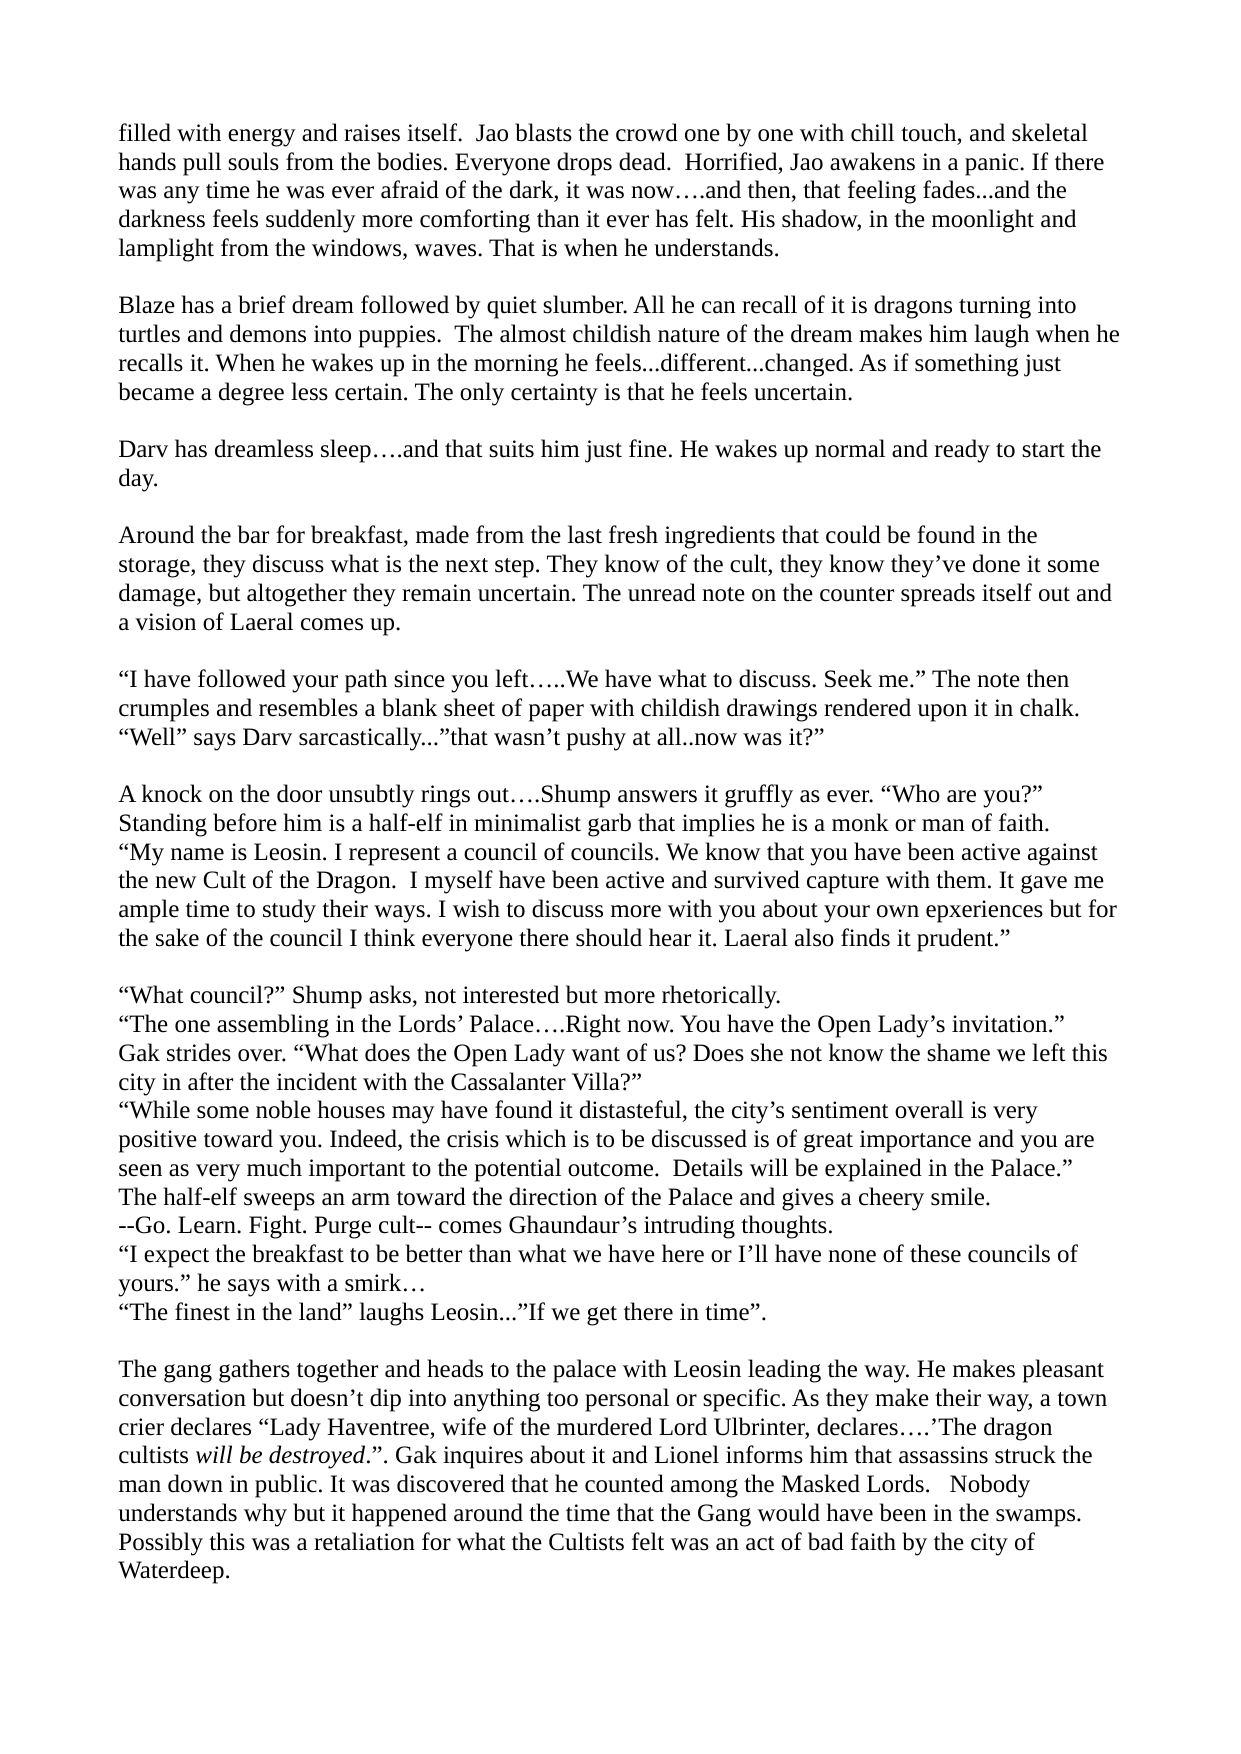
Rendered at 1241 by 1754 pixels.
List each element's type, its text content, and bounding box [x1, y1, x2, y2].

text “I have followed your path since you left…..We have what to discuss. Seek me.” The note then crumples and resembles a blank sheet of paper with childish drawings rendered upon it in chalk. [118, 664, 1122, 722]
text “I expect the breakfast to be better than what we have here or I’ll have none of these councils of yours.” he says with a smirk… [118, 1239, 1122, 1297]
text “While some noble houses may have found it distasteful, the city’s sentiment overall is very positive toward you. Indeed, the crisis which is to be discussed is of great importance and you are seen as very much important to the potential outcome. Details will be explained in the Palace.” [118, 1096, 1122, 1182]
text filled with energy and raises itself. Jao blasts the crowd one by one with chill touch, and skeletal hands pull souls from the bodies. Everyone drops dead. Horrified, Jao awakens in a panic. If there was any time he was ever afraid of the dark, it was now….and then, that feeling fades...and the darkness feels suddenly more comforting than it ever has felt. His shadow, in the moonlight and lamplight from the windows, waves. That is when he understands. [118, 118, 1122, 262]
text A knock on the door unsubtly rings out….Shump answers it gruffly as ever. “Who are you?” Standing before him is a half-elf in minimalist garb that implies he is a monk or man of faith. [118, 779, 1122, 837]
text Around the bar for breakfast, made from the last fresh ingredients that could be found in the storage, they discuss what is the next step. They know of the cult, they know they’ve done it some damage, but altogether they remain uncertain. The unread note on the counter spreads itself out and a vision of Laeral comes up. [118, 521, 1122, 636]
text Gak strides over. “What does the Open Lady want of us? Does she not know the shame we left this city in after the incident with the Cassalanter Villa?” [118, 1038, 1122, 1096]
text “Well” says Darv sarcastically...”that wasn’t pushy at all..now was it?” [118, 722, 1122, 751]
text “My name is Leosin. I represent a council of councils. We know that you have been active against the new Cult of the Dragon. I myself have been active and survived capture with them. It gave me ample time to study their ways. I wish to discuss more with you about your own epxeriences but for the sake of the council I think everyone there should hear it. Laeral also finds it prudent.” [118, 837, 1122, 952]
text The gang gathers together and heads to the palace with Leosin leading the way. He makes pleasant conversation but doesn’t dip into anything too personal or specific. As they make their way, a town crier declares “Lady Haventree, wife of the murdered Lord Ulbrinter, declares….’The dragon cultists will be destroyed.”. Gak inquires about it and Lionel informs him that assassins struck the man down in public. It was discovered that he counted among the Masked Lords. Nobody understands why but it happened around the time that the Gang would have been in the swamps. Possibly this was a retaliation for what the Cultists felt was an act of bad faith by the city of Waterdeep. [118, 1354, 1122, 1584]
text “The one assembling in the Lords’ Palace….Right now. You have the Open Lady’s invitation.” [118, 1009, 1122, 1038]
text “What council?” Shump asks, not interested but more rhetorically. [118, 981, 1122, 1009]
text “The finest in the land” laughs Leosin...”If we get there in time”. [118, 1297, 1122, 1326]
text Blaze has a brief dream followed by quiet slumber. All he can recall of it is dragons turning into turtles and demons into puppies. The almost childish nature of the dream makes him laugh when he recalls it. When he wakes up in the morning he feels...different...changed. As if something just became a degree less certain. The only certainty is that he feels uncertain. [118, 291, 1122, 406]
text Darv has dreamless sleep….and that suits him just fine. He wakes up normal and ready to start the day. [118, 434, 1122, 492]
text The half-elf sweeps an arm toward the direction of the Palace and gives a cheery smile. [118, 1182, 1122, 1211]
text --Go. Learn. Fight. Purge cult-- comes Ghaundaur’s intruding thoughts. [118, 1211, 1122, 1239]
